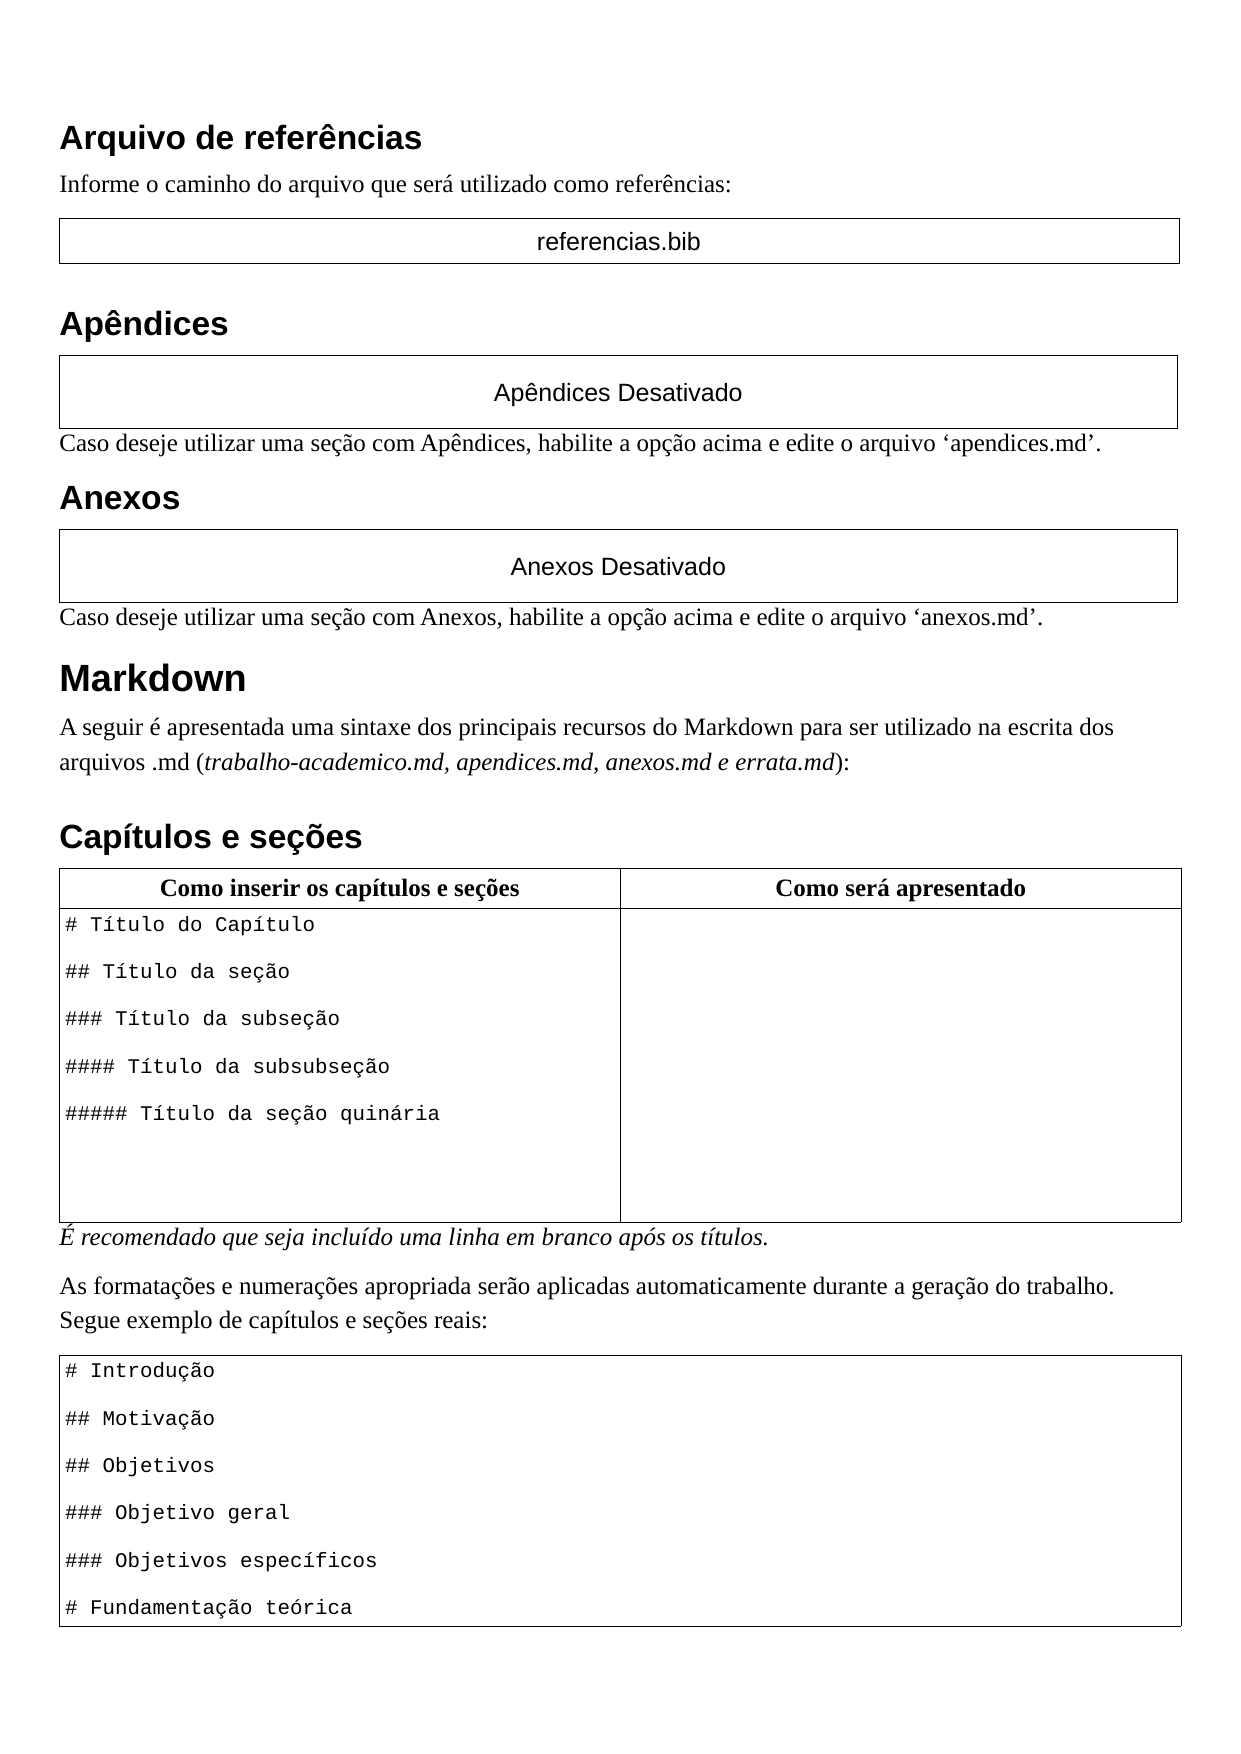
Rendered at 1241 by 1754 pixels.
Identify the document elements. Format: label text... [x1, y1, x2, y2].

text É recomendado que seja incluído uma linha em branco após os títulos. [59, 1223, 1181, 1251]
table_cell # Título do Capítulo ## Título da seção ### Título da subseção #### Título da subsubseção ##### Título da seção quinária [60, 909, 620, 1222]
subtitle Apêndices [59, 304, 1181, 343]
subtitle Anexos [59, 478, 1181, 517]
text As formatações e numerações apropriada serão aplicadas automaticamente durante a geração do trabalho. Segue exemplo de capítulos e seções reais: [59, 1271, 1181, 1334]
table_header Como será apresentado [621, 869, 1181, 908]
table_cell [621, 909, 1181, 1222]
text Caso deseje utilizar uma seção com Apêndices, habilite a opção acima e edite o arquivo ‘apendices.md’. [59, 428, 1181, 457]
subtitle Markdown [59, 656, 1181, 699]
table_header # Introdução ## Motivação ## Objetivos ### Objetivo geral ### Objetivos específicos # Fundamentação teórica [60, 1356, 1181, 1626]
text A seguir é apresentada uma sintaxe dos principais recursos do Markdown para ser utilizado na escrita dos arquivos .md (trabalho-academico.md, apendices.md, anexos.md e errata.md): [59, 712, 1181, 775]
text Informe o caminho do arquivo que será utilizado como referências: [59, 169, 1181, 198]
subtitle Capítulos e seções [59, 816, 1181, 855]
table_header Como inserir os capítulos e seções [60, 869, 620, 908]
subtitle Arquivo de referências [59, 118, 1181, 157]
text Caso deseje utilizar uma seção com Anexos, habilite a opção acima e edite o arquivo ‘anexos.md’. [59, 602, 1181, 631]
